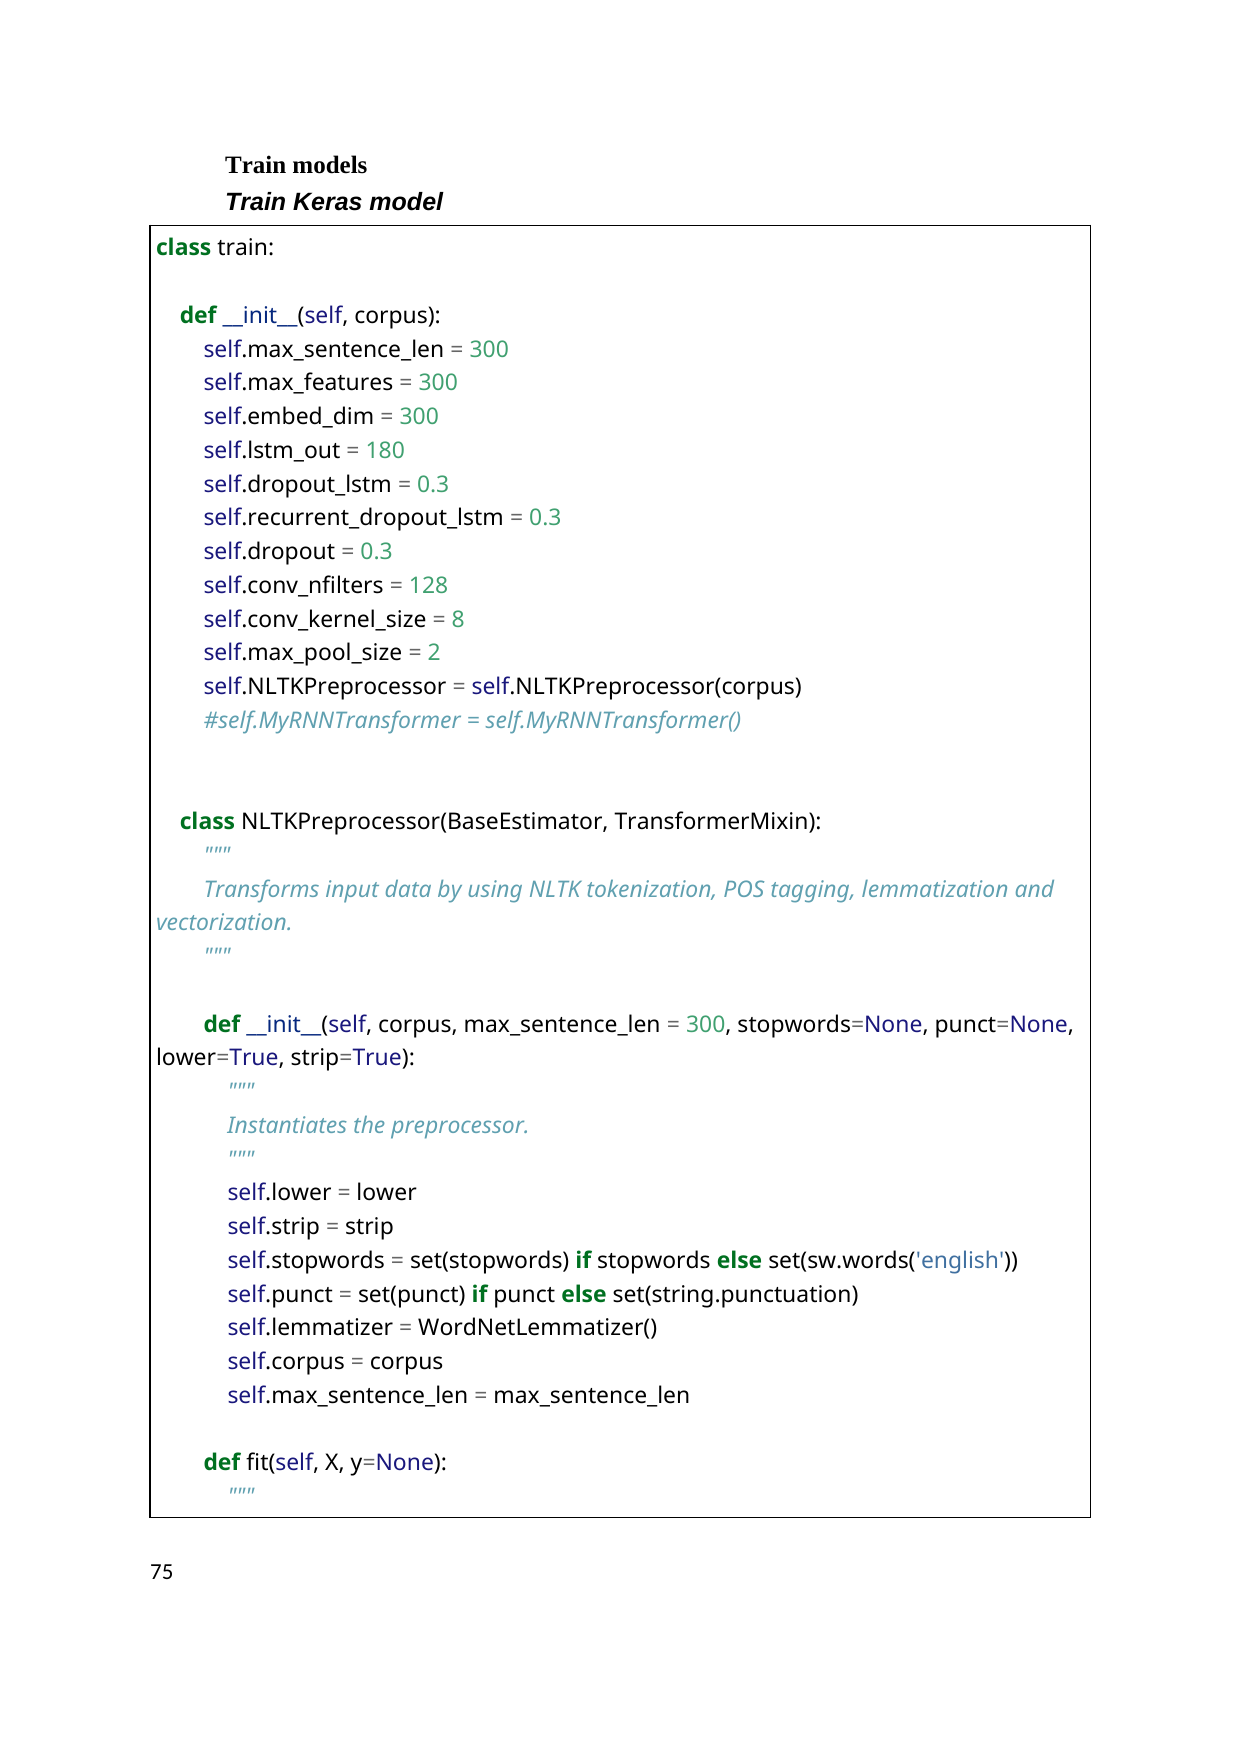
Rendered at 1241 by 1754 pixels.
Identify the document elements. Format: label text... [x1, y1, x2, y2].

table_header class train: def __init__(self, corpus): self.max_sentence_len = 300 self.max_features = 300 self.embed_dim = 300 self.lstm_out = 180 self.dropout_lstm = 0.3 self.recurrent_dropout_lstm = 0.3 self.dropout = 0.3 self.conv_nfilters = 128 self.conv_kernel_size = 8 self.max_pool_size = 2 self.NLTKPreprocessor = self.NLTKPreprocessor(corpus) #self.MyRNNTransformer = self.MyRNNTransformer() class NLTKPreprocessor(BaseEstimator, TransformerMixin): """ Transforms input data by using NLTK tokenization, POS tagging, lemmatization and vectorization. """ def __init__(self, corpus, max_sentence_len = 300, stopwords=None, punct=None, lower=True, strip=True): """ Instantiates the preprocessor. """ self.lower = lower self.strip = strip self.stopwords = set(stopwords) if stopwords else set(sw.words('english')) self.punct = set(punct) if punct else set(string.punctuation) self.lemmatizer = WordNetLemmatizer() self.corpus = corpus self.max_sentence_len = max_sentence_len def fit(self, X, y=None): """ [151, 226, 1090, 1517]
subtitle Train models [150, 150, 1090, 179]
subtitle Train Keras model [150, 187, 1090, 216]
